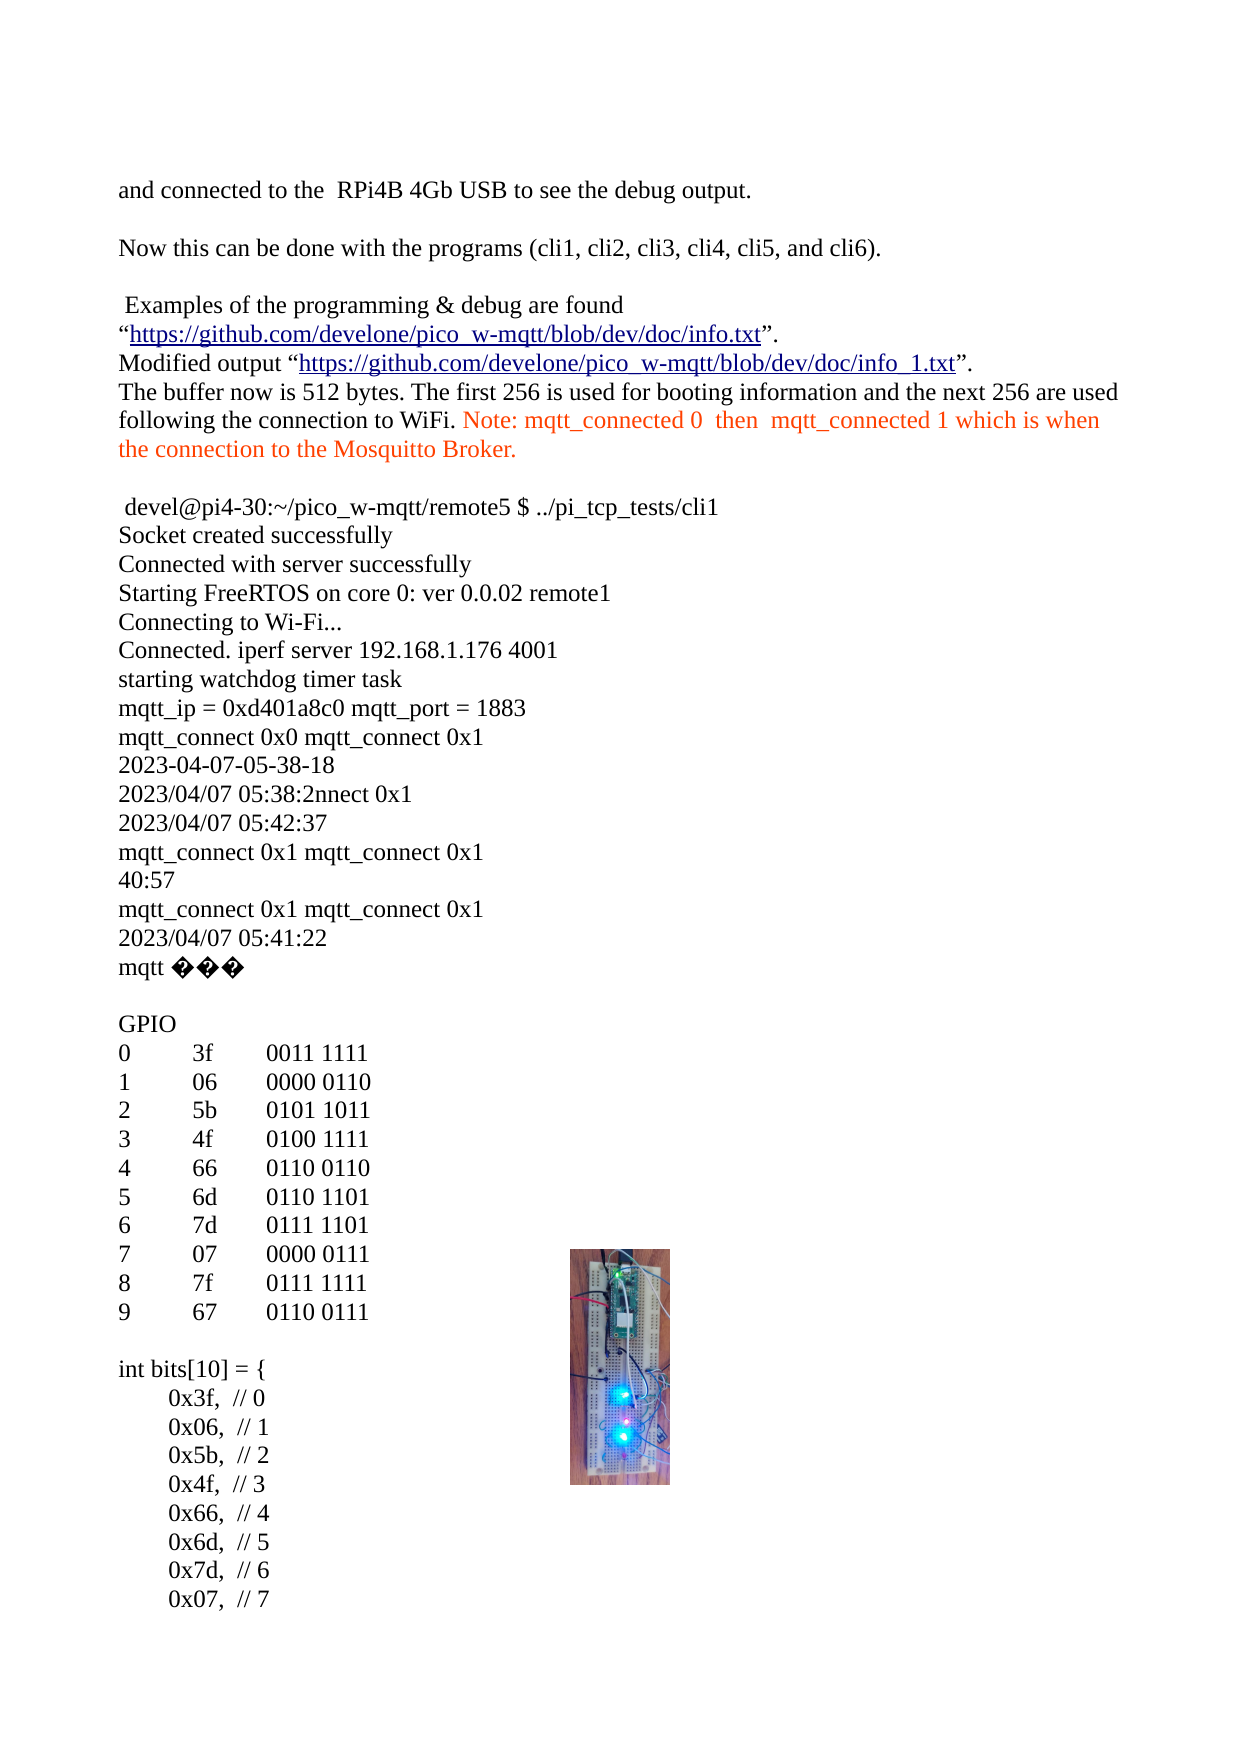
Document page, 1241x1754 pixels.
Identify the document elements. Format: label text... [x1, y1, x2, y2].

text [670, 1354, 1122, 1383]
picture [570, 1249, 670, 1485]
text 0x7d, // 6 [118, 1556, 1122, 1584]
text 2023/04/07 05:41:22 [118, 923, 1122, 952]
text 0x5b, // 2 [118, 1441, 570, 1469]
text [670, 1383, 1122, 1412]
text 0 3f 0011 1111 [118, 1038, 1122, 1067]
text 2023-04-07-05-38-18 [118, 751, 1122, 779]
text 2 5b 0101 1011 [118, 1096, 1122, 1124]
text Examples of the programming & debug are found “https://github.com/develone/pico_w-mqtt/blob/dev/doc/info.txt”. [118, 291, 1122, 348]
text Connected with server successfully [118, 549, 1122, 578]
text 2023/04/07 05:38:2nnect 0x1 [118, 779, 1122, 808]
text The buffer now is 512 bytes. The first 256 is used for booting information and the next 256 are used following the connection to WiFi. Note: mqtt_connected 0 then mqtt_connected 1 which is when the connection to the Mosquitto Broker. [118, 377, 1122, 463]
text mqtt_connect 0x1 mqtt_connect 0x1 [118, 894, 1122, 923]
text Starting FreeRTOS on core 0: ver 0.0.02 remote1 [118, 578, 1122, 607]
text Connecting to Wi-Fi... [118, 607, 1122, 636]
text 3 4f 0100 1111 [118, 1124, 1122, 1153]
text 0x07, // 7 [118, 1584, 1122, 1613]
text 1 06 0000 0110 [118, 1067, 1122, 1096]
text GPIO [118, 1009, 1122, 1038]
text mqtt_ip = 0xd401a8c0 mqtt_port = 1883 [118, 693, 1122, 722]
text 0x06, // 1 [118, 1412, 570, 1441]
text Now this can be done with the programs (cli1, cli2, cli3, cli4, cli5, and cli6). [118, 233, 1122, 262]
text int bits[10] = { [118, 1354, 570, 1383]
text 8 7f 0111 1111 [118, 1268, 570, 1297]
text 4 66 0110 0110 [118, 1153, 1122, 1182]
text [670, 1268, 1122, 1297]
text 5 6d 0110 1101 [118, 1182, 1122, 1211]
text Modified output “https://github.com/develone/pico_w-mqtt/blob/dev/doc/info_1.txt”. [118, 348, 1122, 377]
text 0x6d, // 5 [118, 1527, 1122, 1556]
text mqtt_connect 0x1 mqtt_connect 0x1 [118, 837, 1122, 866]
text 2023/04/07 05:42:37 [118, 808, 1122, 837]
text [670, 1441, 1122, 1469]
text Connected. iperf server 192.168.1.176 4001 [118, 636, 1122, 664]
text 0x3f, // 0 [118, 1383, 570, 1412]
text mqtt ��� [118, 952, 1122, 981]
text 0x66, // 4 [118, 1498, 1122, 1527]
text 6 7d 0111 1101 [118, 1211, 1122, 1239]
text Socket created successfully [118, 521, 1122, 549]
text 7 07 0000 0111 [118, 1239, 1122, 1268]
text 40:57 [118, 866, 1122, 894]
text and connected to the RPi4B 4Gb USB to see the debug output. [118, 176, 1122, 204]
text [670, 1297, 1122, 1326]
text 0x4f, // 3 [118, 1469, 1122, 1498]
text devel@pi4-30:~/pico_w-mqtt/remote5 $ ../pi_tcp_tests/cli1 [118, 492, 1122, 521]
text 9 67 0110 0111 [118, 1297, 570, 1326]
text starting watchdog timer task [118, 664, 1122, 693]
text [670, 1412, 1122, 1441]
text mqtt_connect 0x0 mqtt_connect 0x1 [118, 722, 1122, 751]
